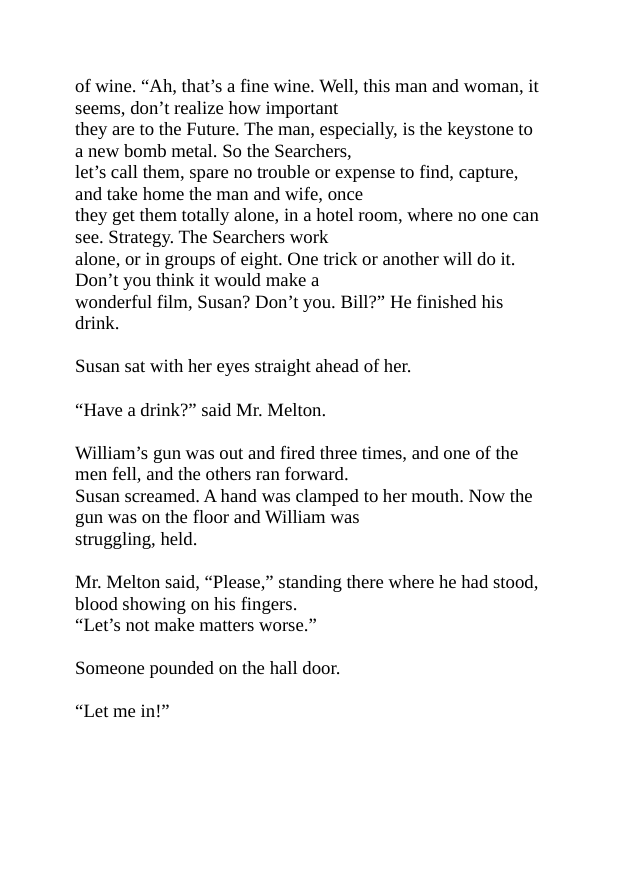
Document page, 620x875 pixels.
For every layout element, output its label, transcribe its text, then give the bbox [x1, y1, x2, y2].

text of wine. “Ah, that’s a fine wine. Well, this man and woman, it seems, don’t realize how important they are to the Future. The man, especially, is the keystone to a new bomb metal. So the Searchers, let’s call them, spare no trouble or expense to find, capture, and take home the man and wife, once they get them totally alone, in a hotel room, where no one can see. Strategy. The Searchers work alone, or in groups of eight. One trick or another will do it. Don’t you think it would make a wonderful film, Susan? Don’t you. Bill?” He finished his drink. Susan sat with her eyes straight ahead of her. “Have a drink?” said Mr. Melton. William’s gun was out and fired three times, and one of the men fell, and the others ran forward. Susan screamed. A hand was clamped to her mouth. Now the gun was on the floor and William was struggling, held. Mr. Melton said, “Please,” standing there where he had stood, blood showing on his fingers. “Let’s not make matters worse.” Someone pounded on the hall door. “Let me in!” [75, 75, 544, 743]
